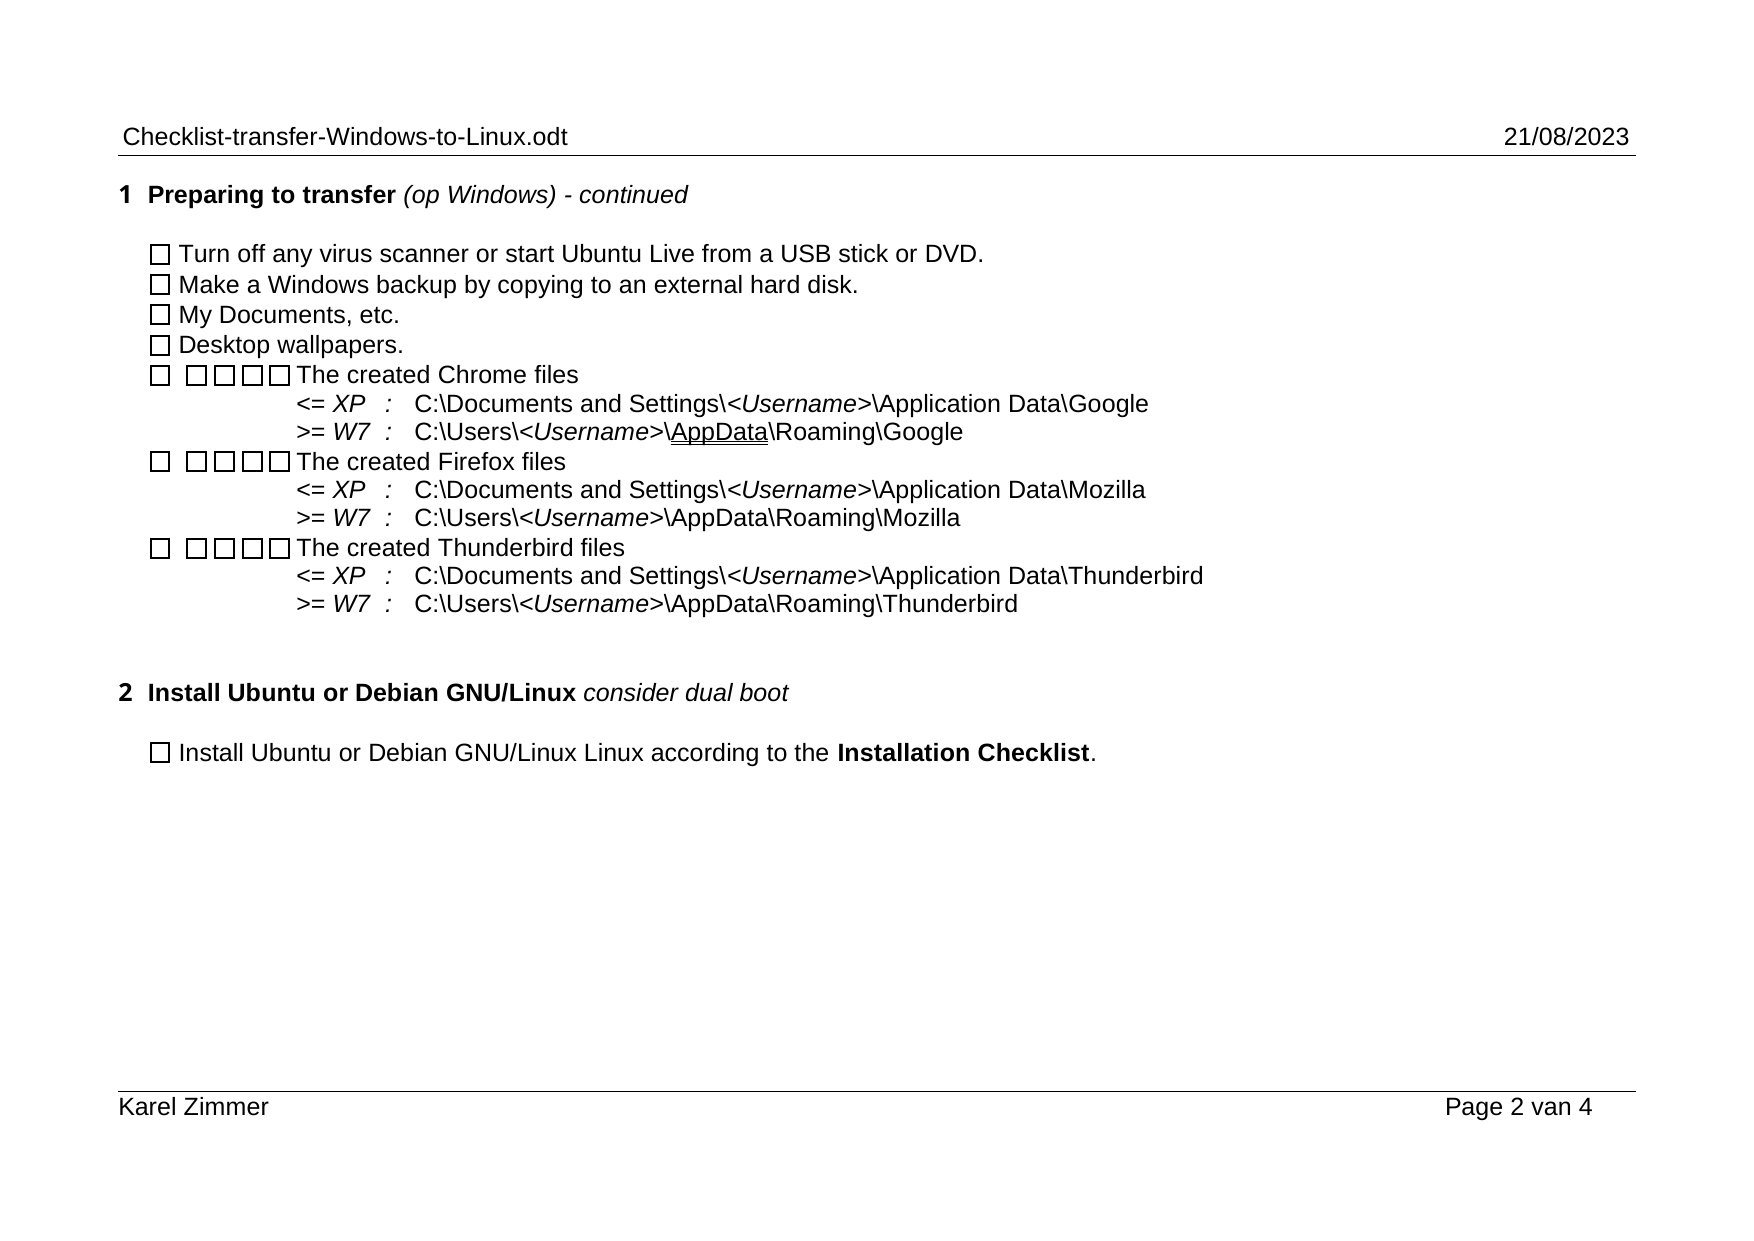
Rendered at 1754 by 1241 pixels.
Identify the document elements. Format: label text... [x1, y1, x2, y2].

table_cell My Documents, etc. [177, 300, 1617, 330]
table_cell The created Firefox files <= XP : C:\Documents and Settings\<Username>\Application Data\Mozilla >= W7 : C:\Users\<Username>\AppData\Roaming\Mozilla [177, 447, 1617, 533]
table_cell The created Chrome files <= XP : C:\Documents and Settings\<Username>\Application Data\Google >= W7 : C:\Users\<Username>\AppData\Roaming\Google [177, 360, 1617, 447]
list Preparing to transfer (op Windows) - continued [118, 177, 1636, 211]
table_cell [141, 330, 177, 360]
table_cell [141, 360, 177, 447]
table_cell The created Thunderbird files <= XP : C:\Documents and Settings\<Username>\Application Data\Thunderbird >= W7 : C:\Users\<Username>\AppData\Roaming\Thunderbird [177, 533, 1617, 619]
table_header Install Ubuntu or Debian GNU/Linux Linux according to the Installation Checklist. [177, 738, 1617, 768]
table_cell Make a Windows backup by copying to an external hard disk. [177, 269, 1617, 300]
table_cell [141, 533, 177, 619]
table_cell [141, 447, 177, 533]
list Install Ubuntu or Debian GNU/Linux consider dual boot [118, 675, 1636, 709]
table_cell [141, 300, 177, 330]
table_header Turn off any virus scanner or start Ubuntu Live from a USB stick or DVD. [177, 239, 1617, 269]
table_header [141, 239, 177, 269]
table_cell [141, 269, 177, 300]
table_cell Desktop wallpapers. [177, 330, 1617, 360]
table_header [141, 738, 177, 768]
